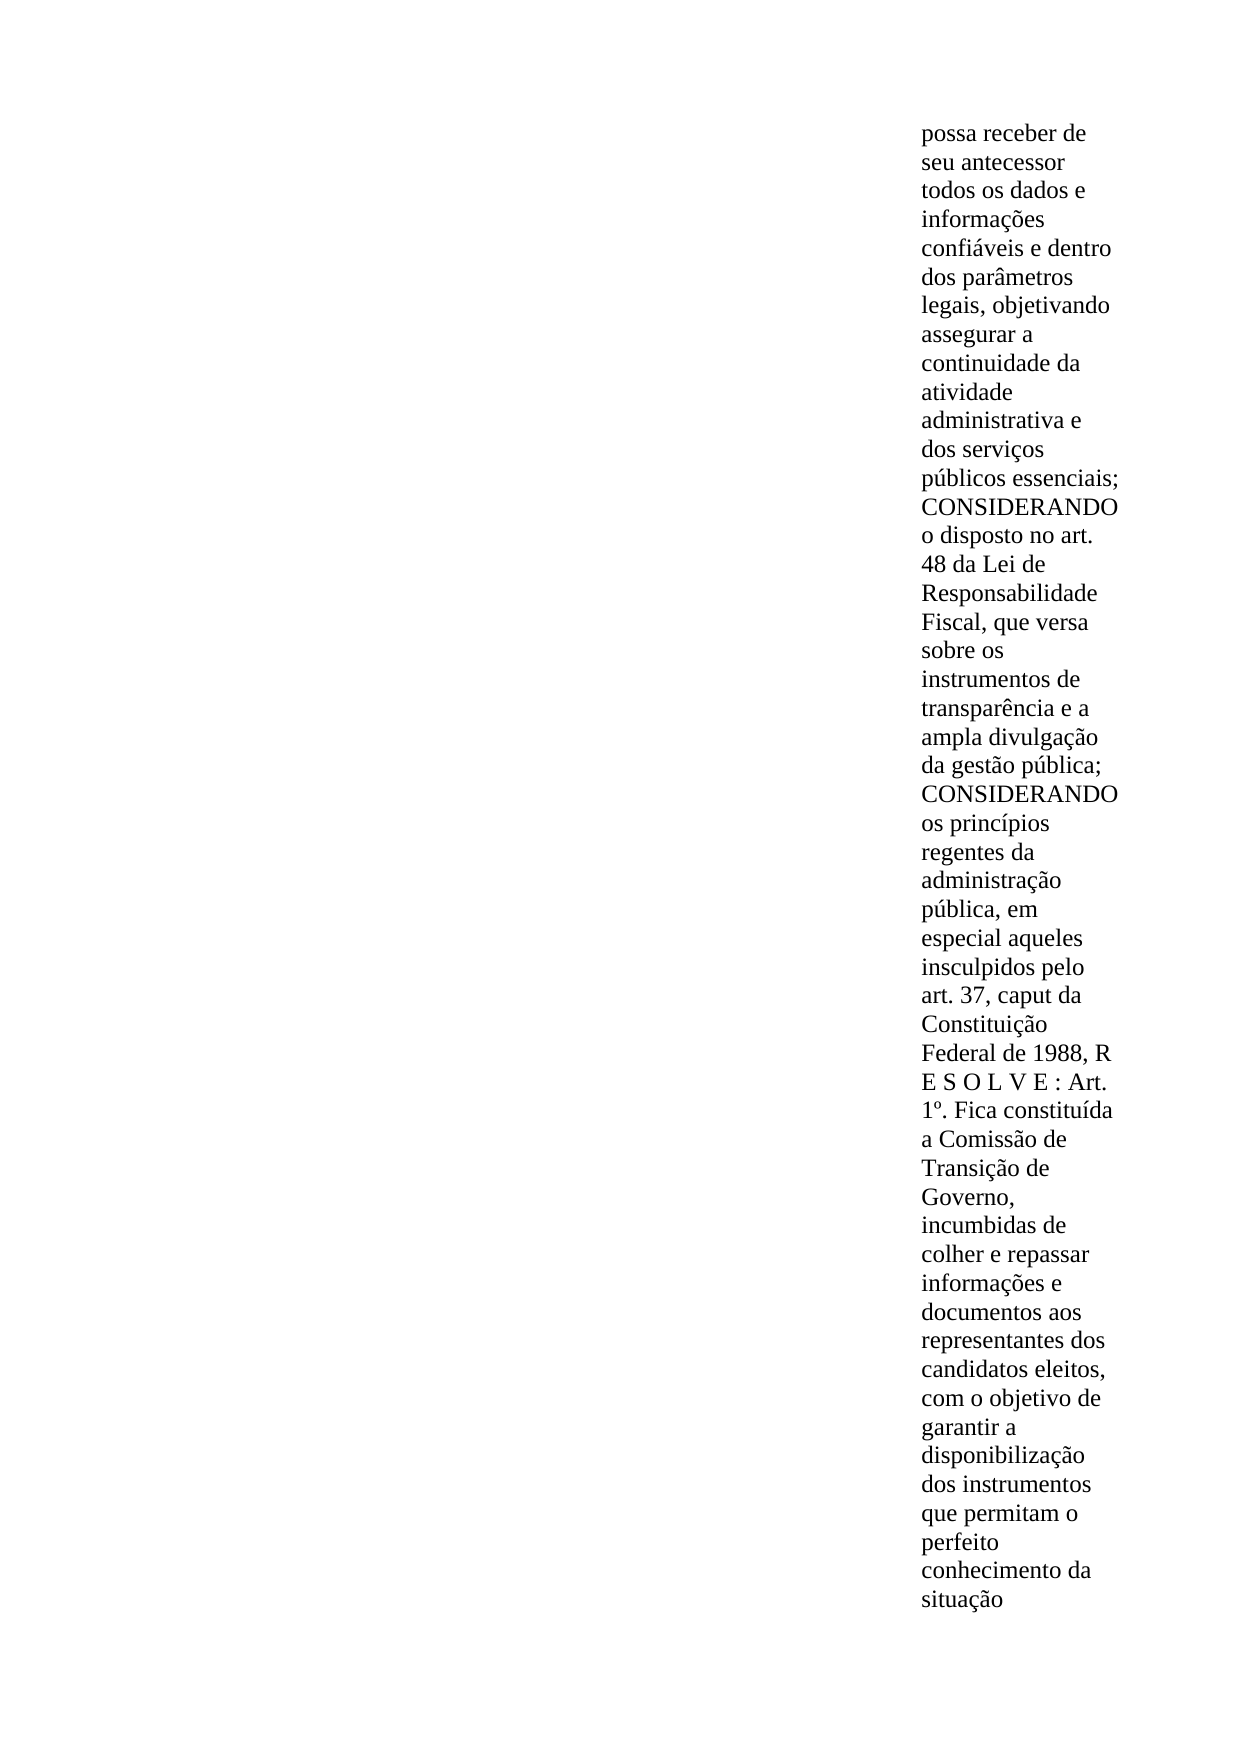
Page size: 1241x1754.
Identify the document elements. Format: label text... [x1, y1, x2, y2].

table_cell [520, 118, 720, 1613]
table_cell [118, 118, 319, 1613]
table_cell possa receber de seu antecessor todos os dados e informações confiáveis e dentro dos parâmetros legais, objetivando assegurar a continuidade da atividade administrativa e dos serviços públicos essenciais; CONSIDERANDO o disposto no art. 48 da Lei de Responsabilidade Fiscal, que versa sobre os instrumentos de transparência e a ampla divulgação da gestão pública; CONSIDERANDO os princípios regentes da administração pública, em especial aqueles insculpidos pelo art. 37, caput da Constituição Federal de 1988, R E S O L V E : Art. 1º. Fica constituída a Comissão de Transição de Governo, incumbidas de colher e repassar informações e documentos aos representantes dos candidatos eleitos, com o objetivo de garantir a disponibilização dos instrumentos que permitam o perfeito conhecimento da situação [921, 118, 1122, 1613]
table_cell [319, 118, 519, 1613]
table_cell [720, 118, 921, 1613]
